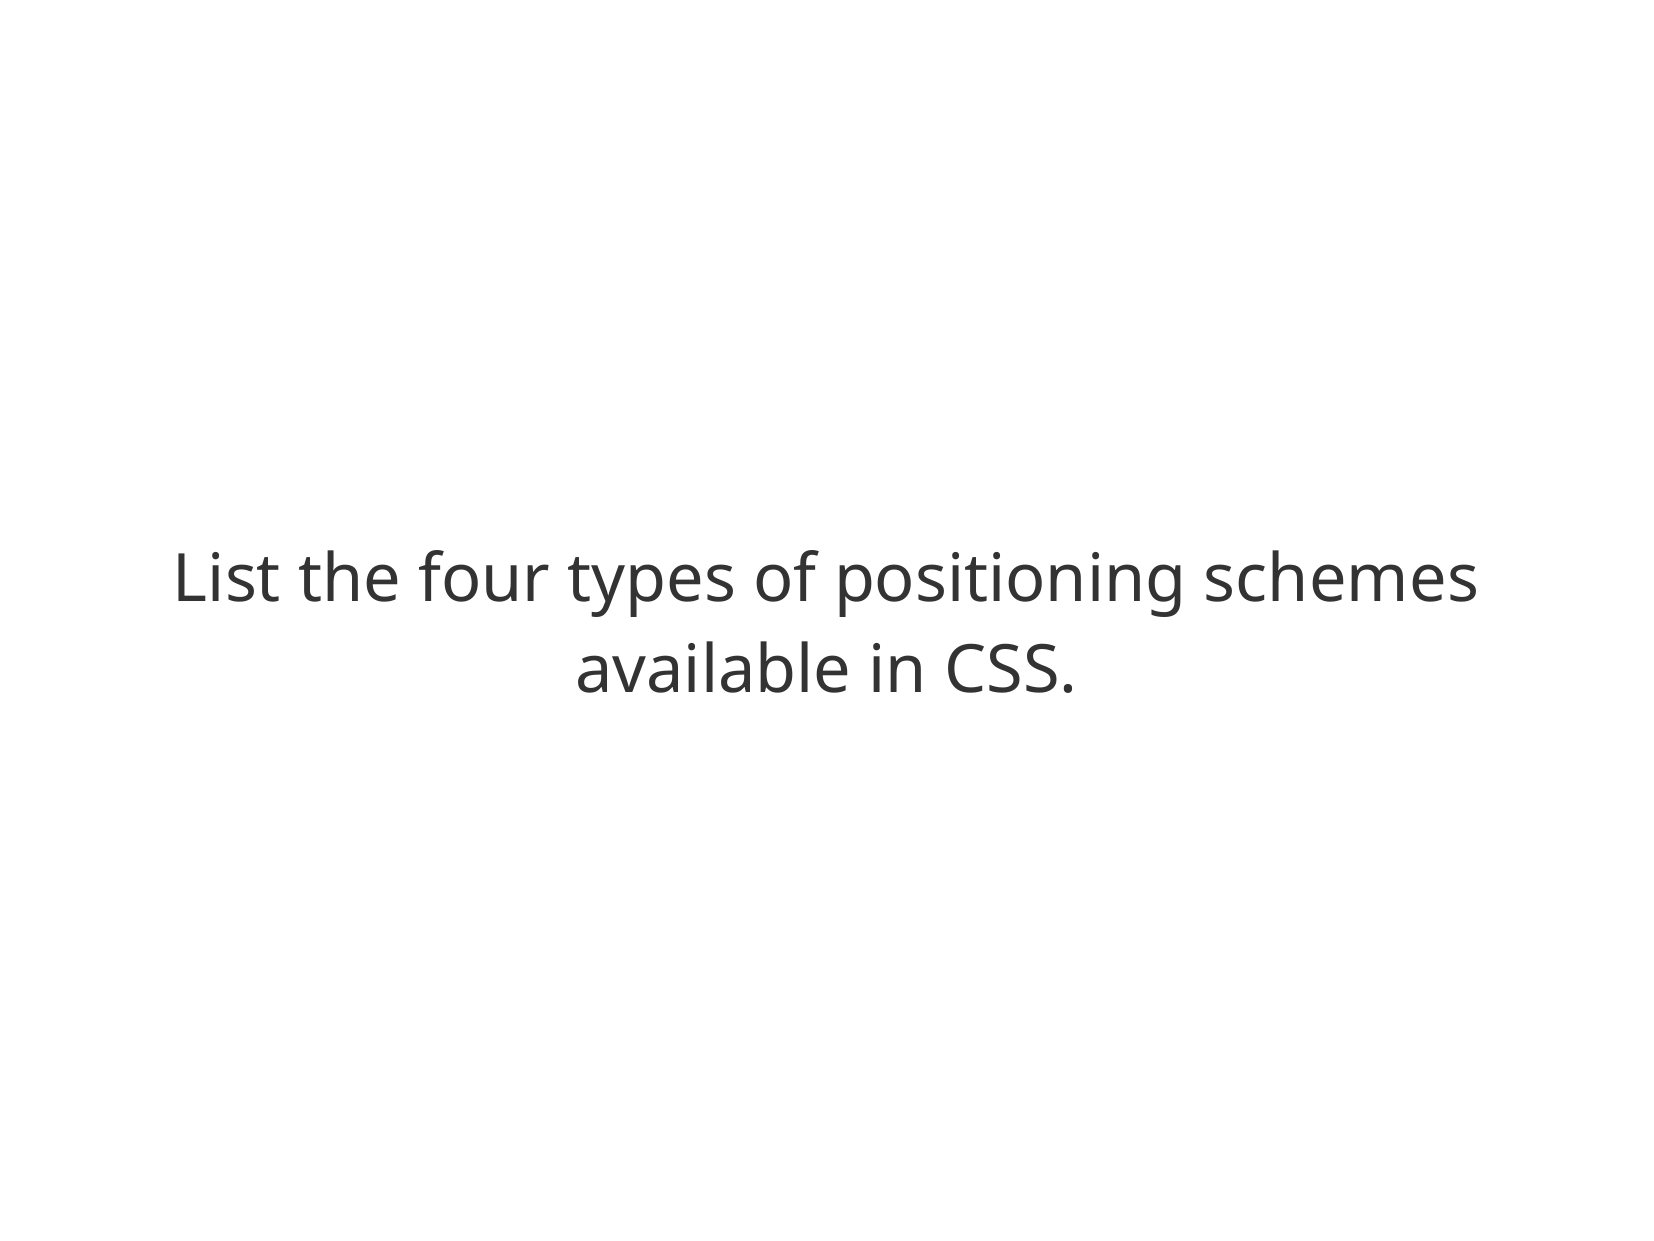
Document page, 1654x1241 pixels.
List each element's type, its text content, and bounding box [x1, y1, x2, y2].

subtitle List the four types of positioning schemes available in CSS. [82, 49, 1571, 1193]
